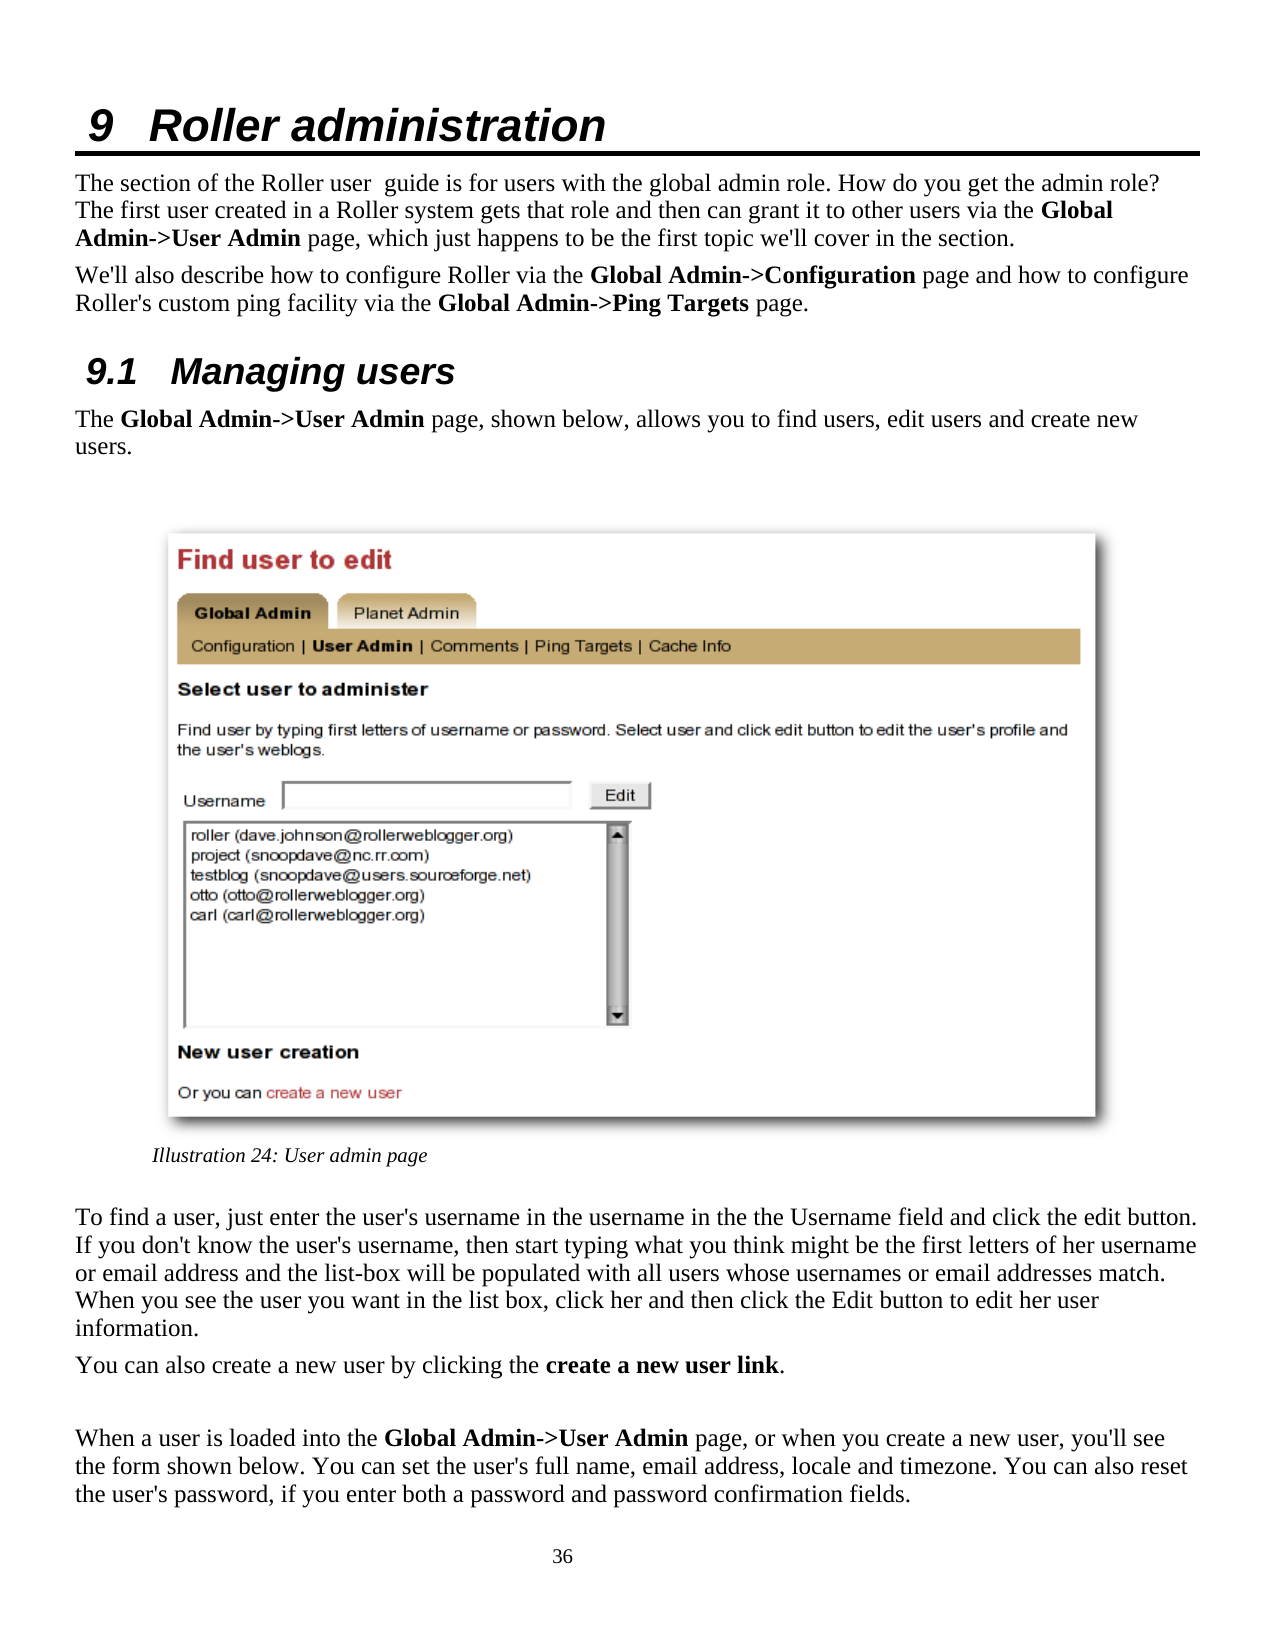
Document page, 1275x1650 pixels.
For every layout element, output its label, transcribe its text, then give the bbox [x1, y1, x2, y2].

text To find a user, just enter the user's username in the username in the the Username field and click the edit button. If you don't know the user's username, then start typing what you think might be the first letters of her username or email address and the list-box will be populated with all users whose usernames or email addresses match. When you see the user you want in the list box, click her and then click the Edit button to edit her user information. [75, 1203, 1200, 1342]
subtitle Managing users [75, 350, 1200, 392]
text When a user is loaded into the Global Admin->User Admin page, or when you create a new user, you'll see the form shown below. You can set the user's full name, email address, locale and timezone. You can also reset the user's password, if you enter both a password and password confirmation fields. [75, 1424, 1200, 1507]
text Illustration 24: User admin page [152, 1144, 1123, 1167]
text We'll also describe how to configure Roller via the Global Admin->Configuration page and how to configure Roller's custom ping facility via the Global Admin->Ping Targets page. [75, 261, 1200, 316]
text The Global Admin->User Admin page, shown below, allows you to find users, edit users and create new users. [75, 405, 1200, 460]
text You can also create a new user by clicking the create a new user link. [75, 1351, 1200, 1379]
picture [152, 518, 1124, 1144]
subtitle Roller administration [75, 100, 1200, 151]
text The section of the Roller user guide is for users with the global admin role. How do you get the admin role? The first user created in a Roller system gets that role and then can grant it to other users via the Global Admin->User Admin page, which just happens to be the first topic we'll cover in the section. [75, 169, 1200, 252]
